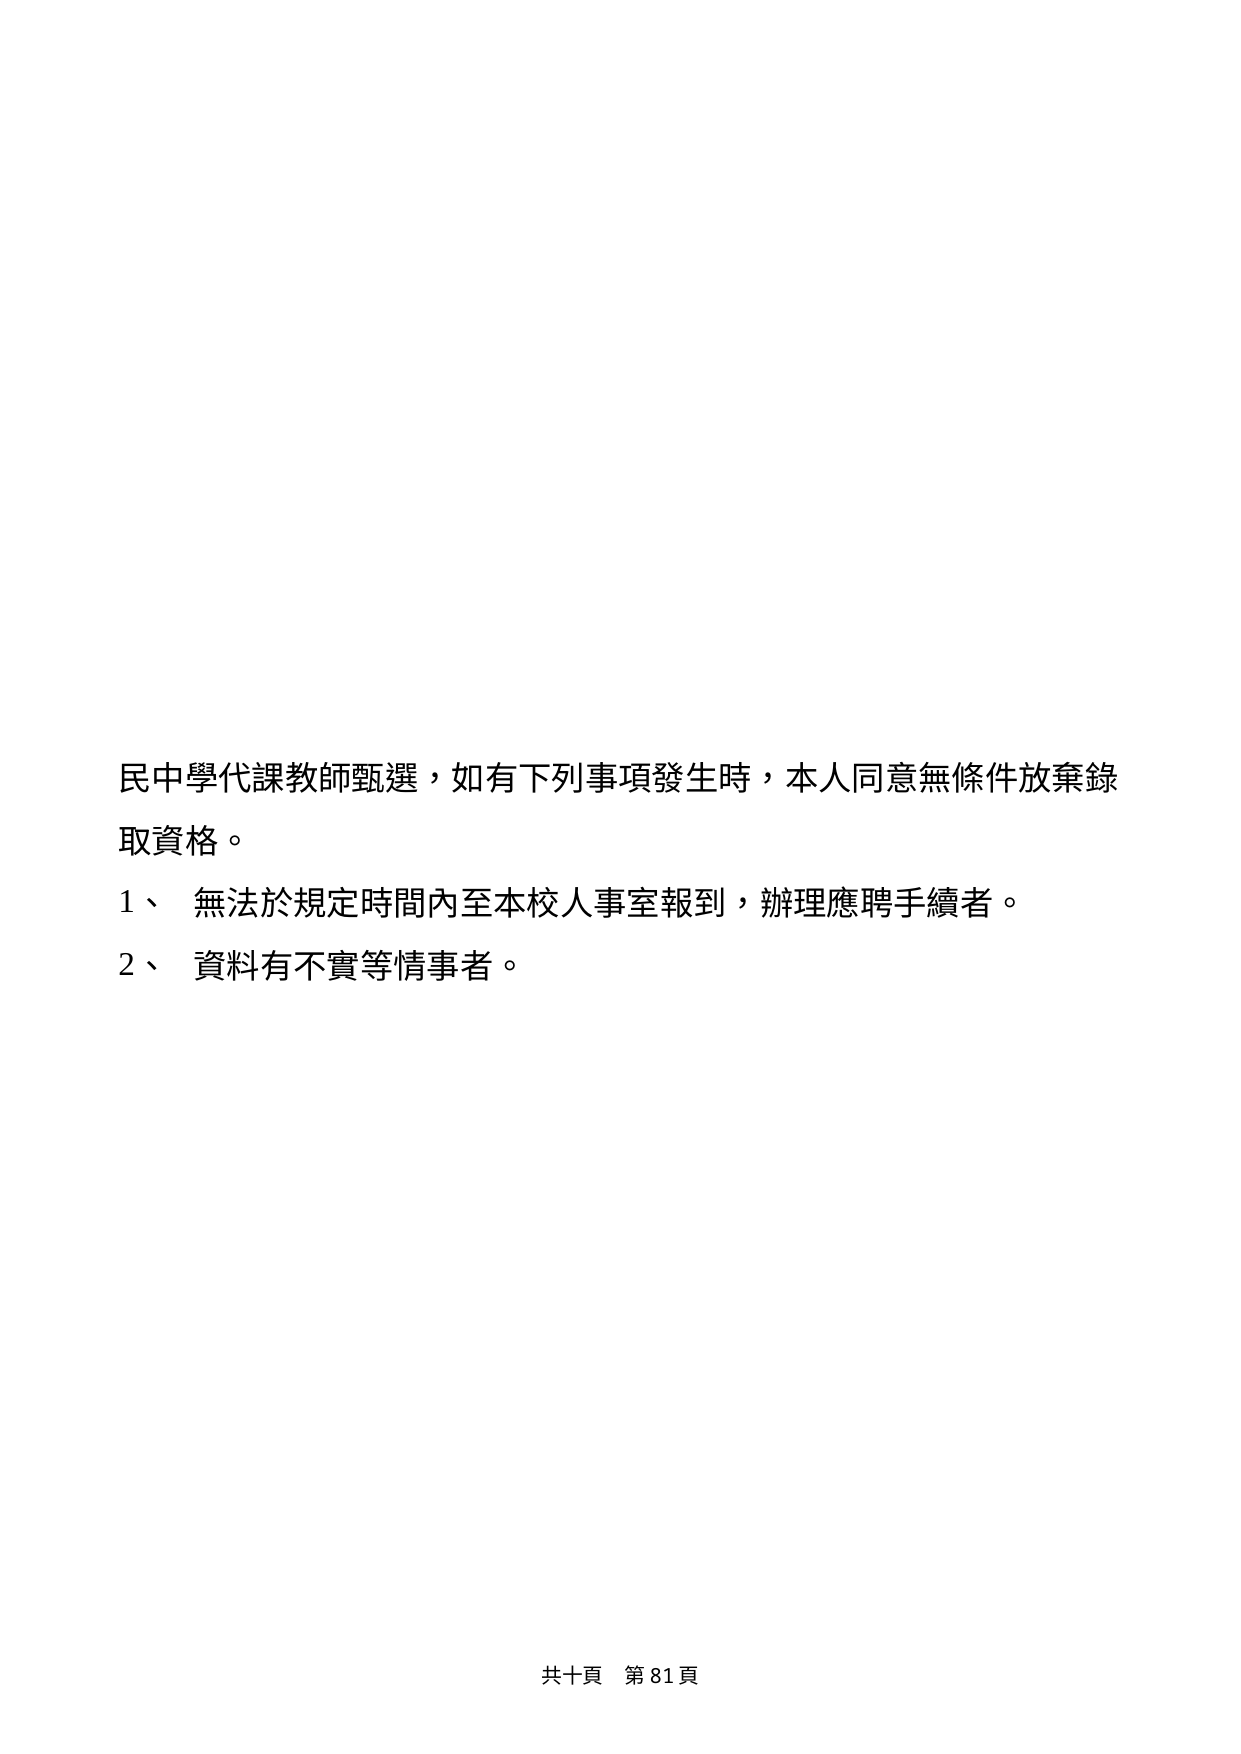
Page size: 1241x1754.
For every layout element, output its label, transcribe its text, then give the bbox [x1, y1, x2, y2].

list 資料有不實等情事者。 [118, 922, 1122, 984]
list 無法於規定時間內至本校人事室報到，辦理應聘手續者。 [118, 859, 1122, 922]
text 民中學代課教師甄選，如有下列事項發生時，本人同意無條件放棄錄取資格。 [118, 734, 1122, 859]
